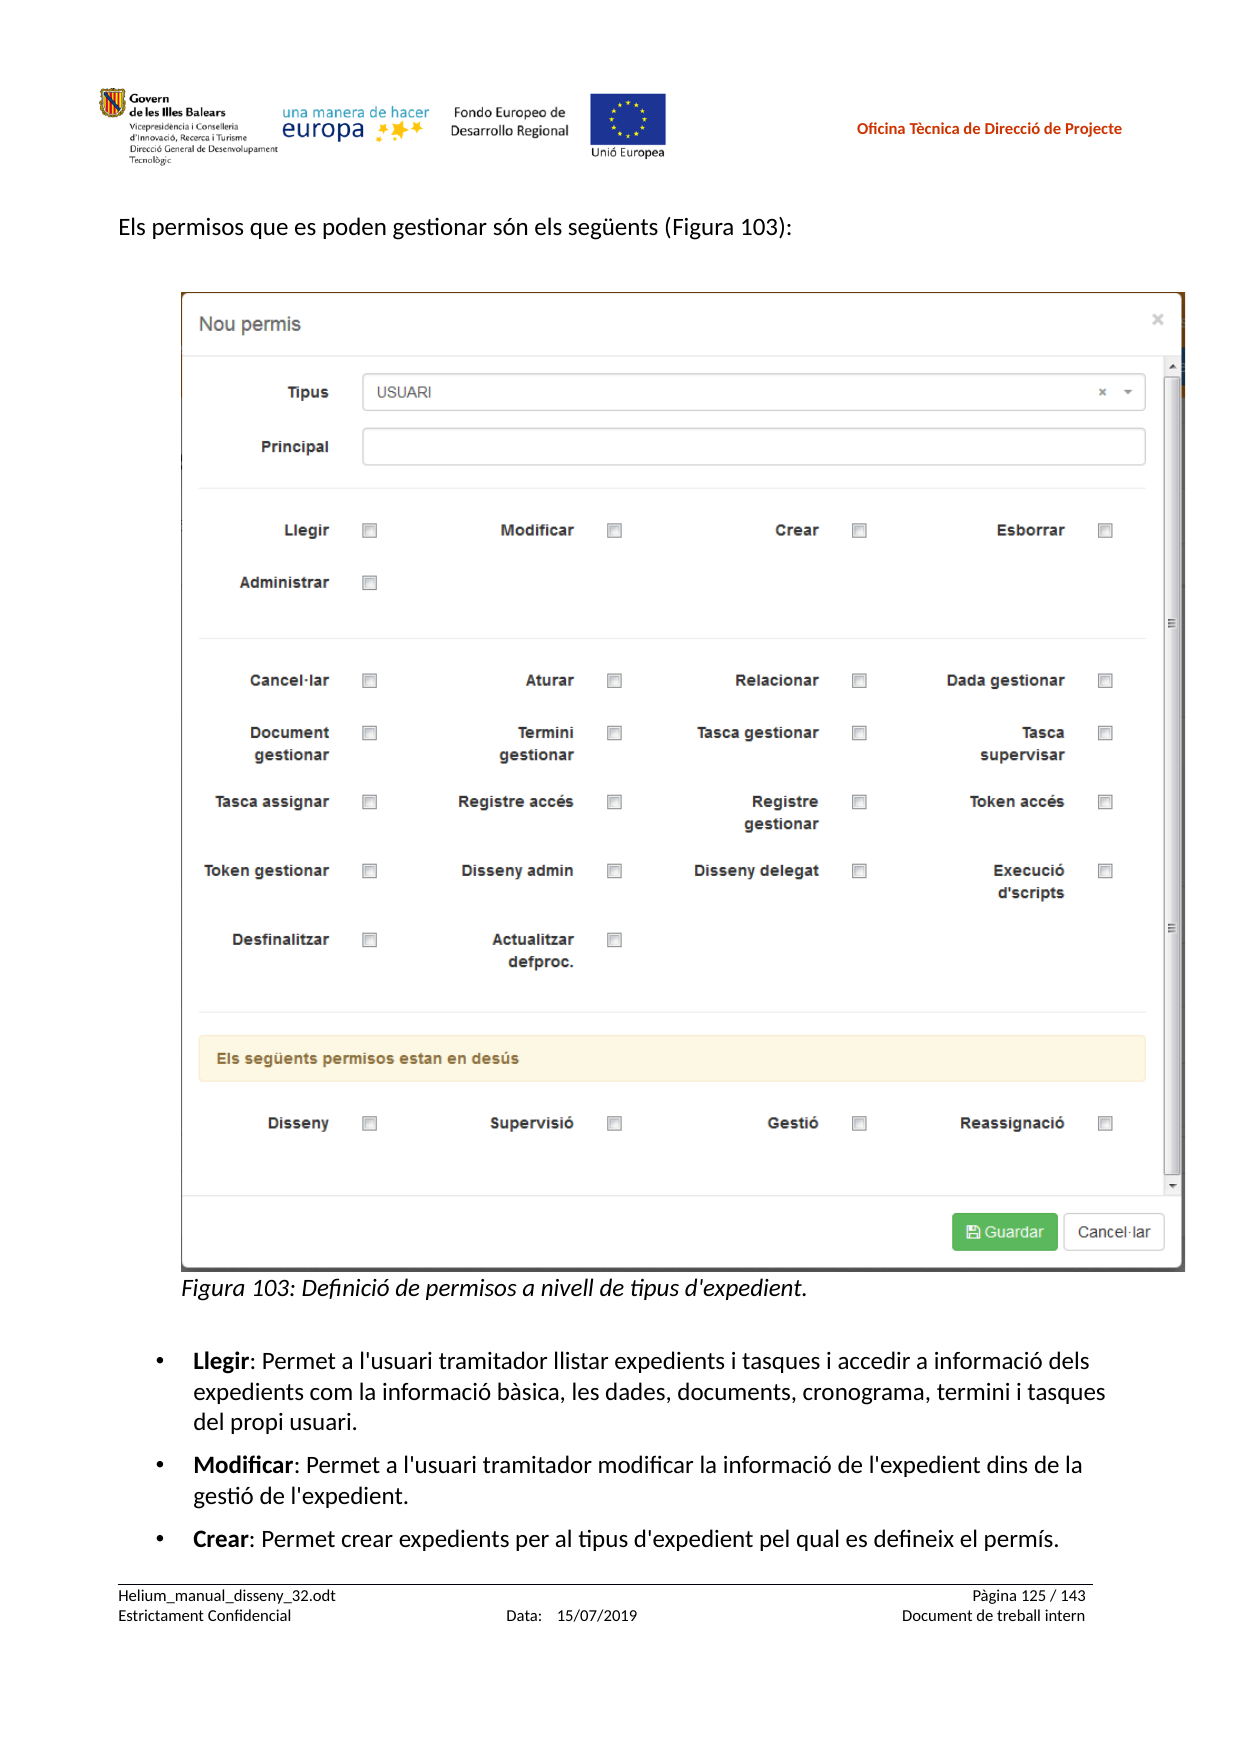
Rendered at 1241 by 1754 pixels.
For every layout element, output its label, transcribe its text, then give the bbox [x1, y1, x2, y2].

text Figura 103: Definició de permisos a nivell de tipus d'expedient. [181, 1272, 1185, 1302]
list Modificar: Permet a l'usuari tramitador modificar la informació de l'expedient dins de la gestió de l'expedient. [156, 1449, 1122, 1511]
picture [181, 292, 1185, 1272]
text Els permisos que es poden gestionar són els següents (Figura 103): [118, 211, 1122, 241]
picture [99, 87, 668, 166]
list Crear: Permet crear expedients per al tipus d'expedient pel qual es defineix el permís. [156, 1523, 1122, 1553]
list Llegir: Permet a l'usuari tramitador llistar expedients i tasques i accedir a informació dels expedients com la informació bàsica, les dades, documents, cronograma, termini i tasques del propi usuari. [156, 1345, 1122, 1437]
